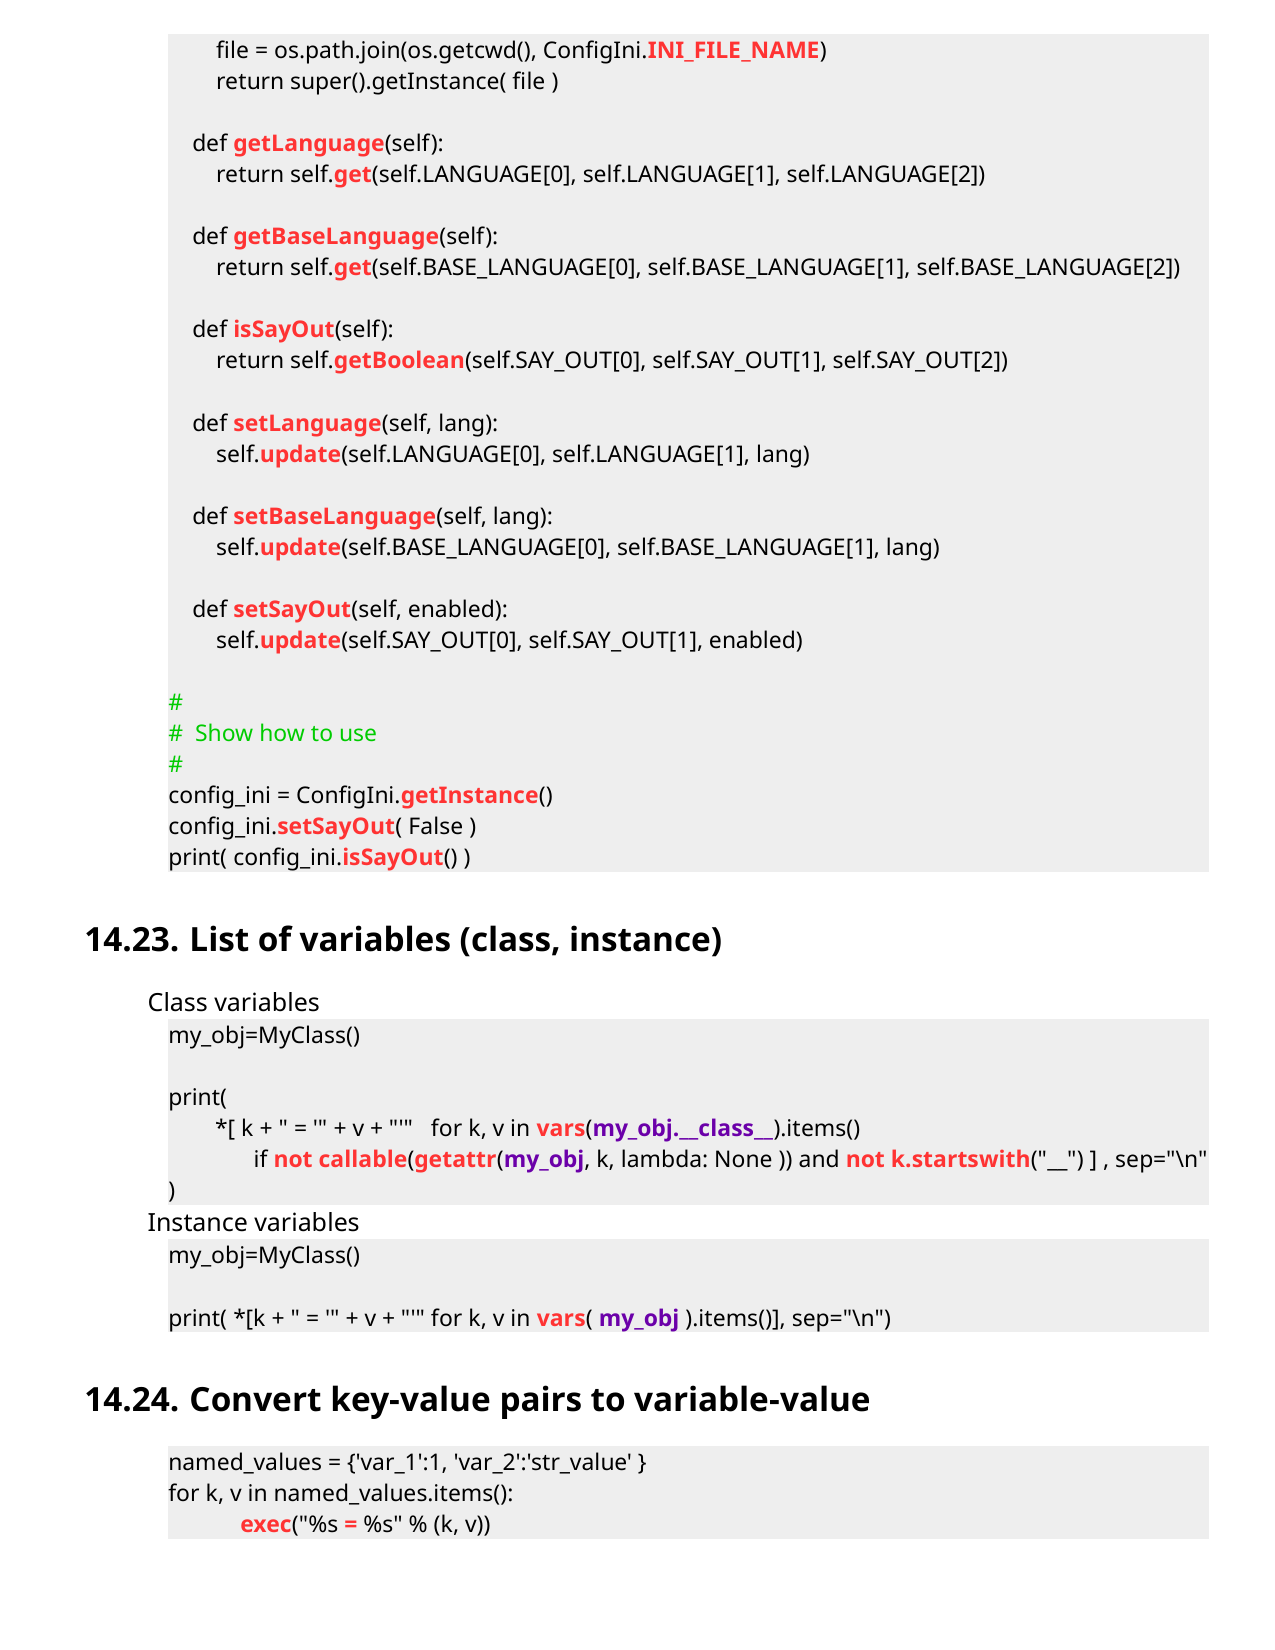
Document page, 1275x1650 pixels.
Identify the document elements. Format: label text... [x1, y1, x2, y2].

subtitle Convert key-value pairs to variable-value [84, 1376, 1209, 1422]
text Class variables [132, 985, 1209, 1019]
text my_obj=MyClass() [168, 1239, 1209, 1270]
text # Show how to use [168, 717, 1209, 748]
text # [168, 748, 1209, 779]
text self.update(self.BASE_LANGUAGE[0], self.BASE_LANGUAGE[1], lang) [168, 531, 1209, 562]
text return self.getBoolean(self.SAY_OUT[0], self.SAY_OUT[1], self.SAY_OUT[2]) [168, 344, 1209, 376]
text config_ini = ConfigIni.getInstance() [168, 779, 1209, 810]
text my_obj=MyClass() [168, 1019, 1209, 1050]
text file = os.path.join(os.getcwd(), ConfigIni.INI_FILE_NAME) [168, 34, 1209, 65]
text for k, v in named_values.items(): [168, 1477, 1209, 1508]
text print( *[k + " = '" + v + "'" for k, v in vars( my_obj ).items()], sep="\n") [168, 1301, 1209, 1332]
text # [168, 686, 1209, 717]
text def isSayOut(self): [168, 313, 1209, 344]
text def setSayOut(self, enabled): [168, 593, 1209, 624]
text Instance variables [132, 1205, 1209, 1239]
subtitle List of variables (class, instance) [84, 915, 1209, 961]
text self.update(self.LANGUAGE[0], self.LANGUAGE[1], lang) [168, 438, 1209, 469]
text named_values = {'var_1':1, 'var_2':'str_value' } [168, 1446, 1209, 1477]
text config_ini.setSayOut( False ) [168, 810, 1209, 841]
text return super().getInstance( file ) [168, 65, 1209, 96]
text def getBaseLanguage(self): [168, 220, 1209, 251]
text def setBaseLanguage(self, lang): [168, 500, 1209, 531]
text print( config_ini.isSayOut() ) [168, 841, 1209, 872]
text *[ k + " = '" + v + "'" for k, v in vars(my_obj.__class__).items() [168, 1112, 1209, 1143]
text def getLanguage(self): [168, 127, 1209, 158]
text print( [168, 1081, 1209, 1112]
text exec("%s = %s" % (k, v)) [168, 1508, 1209, 1539]
text def setLanguage(self, lang): [168, 407, 1209, 438]
text if not callable(getattr(my_obj, k, lambda: None )) and not k.startswith("__") ] , sep="\n" [168, 1143, 1209, 1174]
text ) [168, 1174, 1209, 1205]
text return self.get(self.BASE_LANGUAGE[0], self.BASE_LANGUAGE[1], self.BASE_LANGUAGE[2]) [168, 251, 1209, 282]
text self.update(self.SAY_OUT[0], self.SAY_OUT[1], enabled) [168, 624, 1209, 655]
text return self.get(self.LANGUAGE[0], self.LANGUAGE[1], self.LANGUAGE[2]) [168, 158, 1209, 189]
